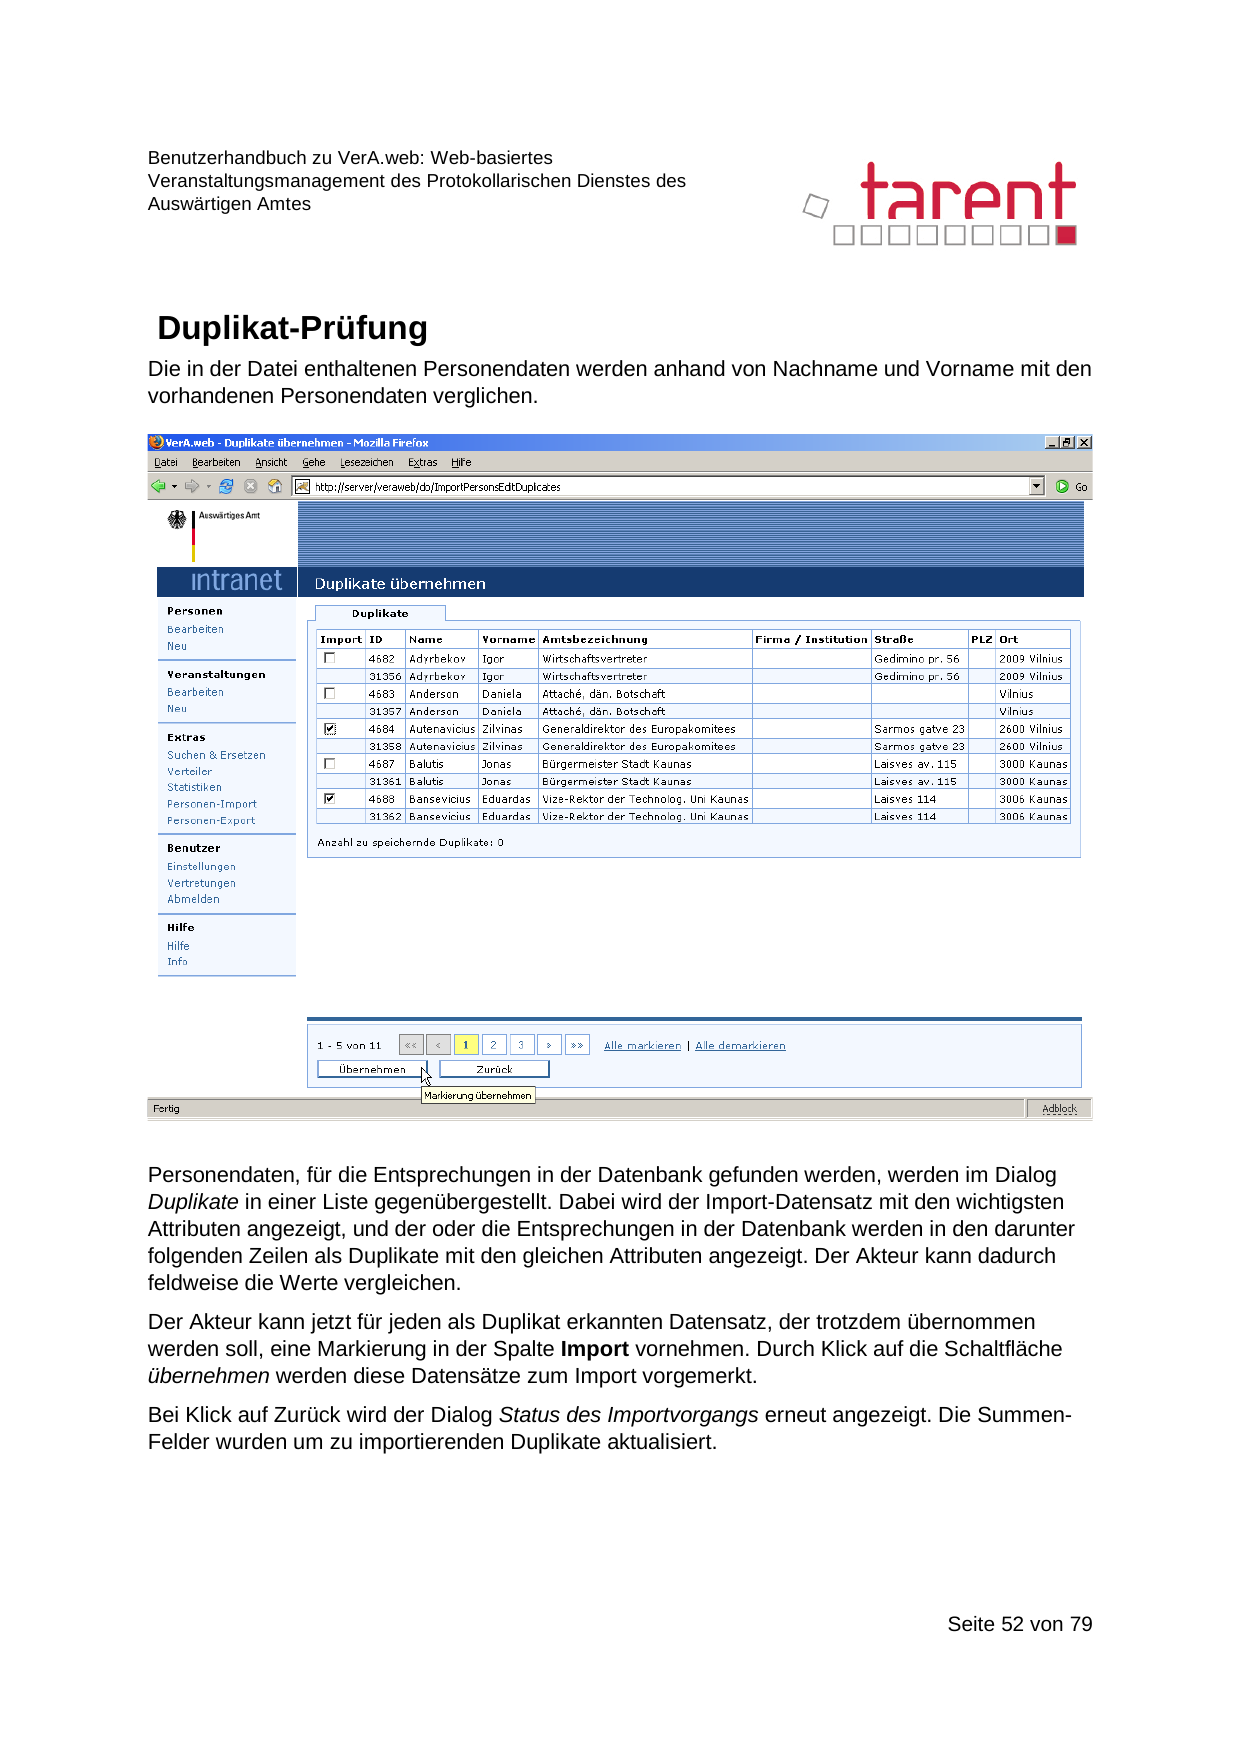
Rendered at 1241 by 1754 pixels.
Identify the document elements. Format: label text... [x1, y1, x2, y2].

subtitle Duplikat-Prüfung [148, 309, 1092, 346]
text Der Akteur kann jetzt für jeden als Duplikat erkannten Datensatz, der trotzdem übernommen werden soll, eine Markierung in der Spalte Import vornehmen. Durch Klick auf die Schaltfläche übernehmen werden diese Datensätze zum Import vorgemerkt. [148, 1309, 1092, 1388]
text Die in der Datei enthaltenen Personendaten werden anhand von Nachname und Vorname mit den vorhandenen Personendaten verglichen. [148, 356, 1092, 434]
picture [147, 434, 1093, 1121]
picture [790, 151, 1091, 255]
text Bei Klick auf Zurück wird der Dialog Status des Importvorgangs erneut angezeigt. Die Summen-Felder wurden um zu importierenden Duplikate aktualisiert. [148, 1403, 1092, 1454]
text Personendaten, für die Entsprechungen in der Datenbank gefunden werden, werden im Dialog Duplikate in einer Liste gegenübergestellt. Dabei wird der Import-Datensatz mit den wichtigsten Attributen angezeigt, und der oder die Entsprechungen in der Datenbank werden in den darunter folgenden Zeilen als Duplikate mit den gleichen Attributen angezeigt. Der Akteur kann dadurch feldweise die Werte vergleichen. [148, 1163, 1092, 1295]
